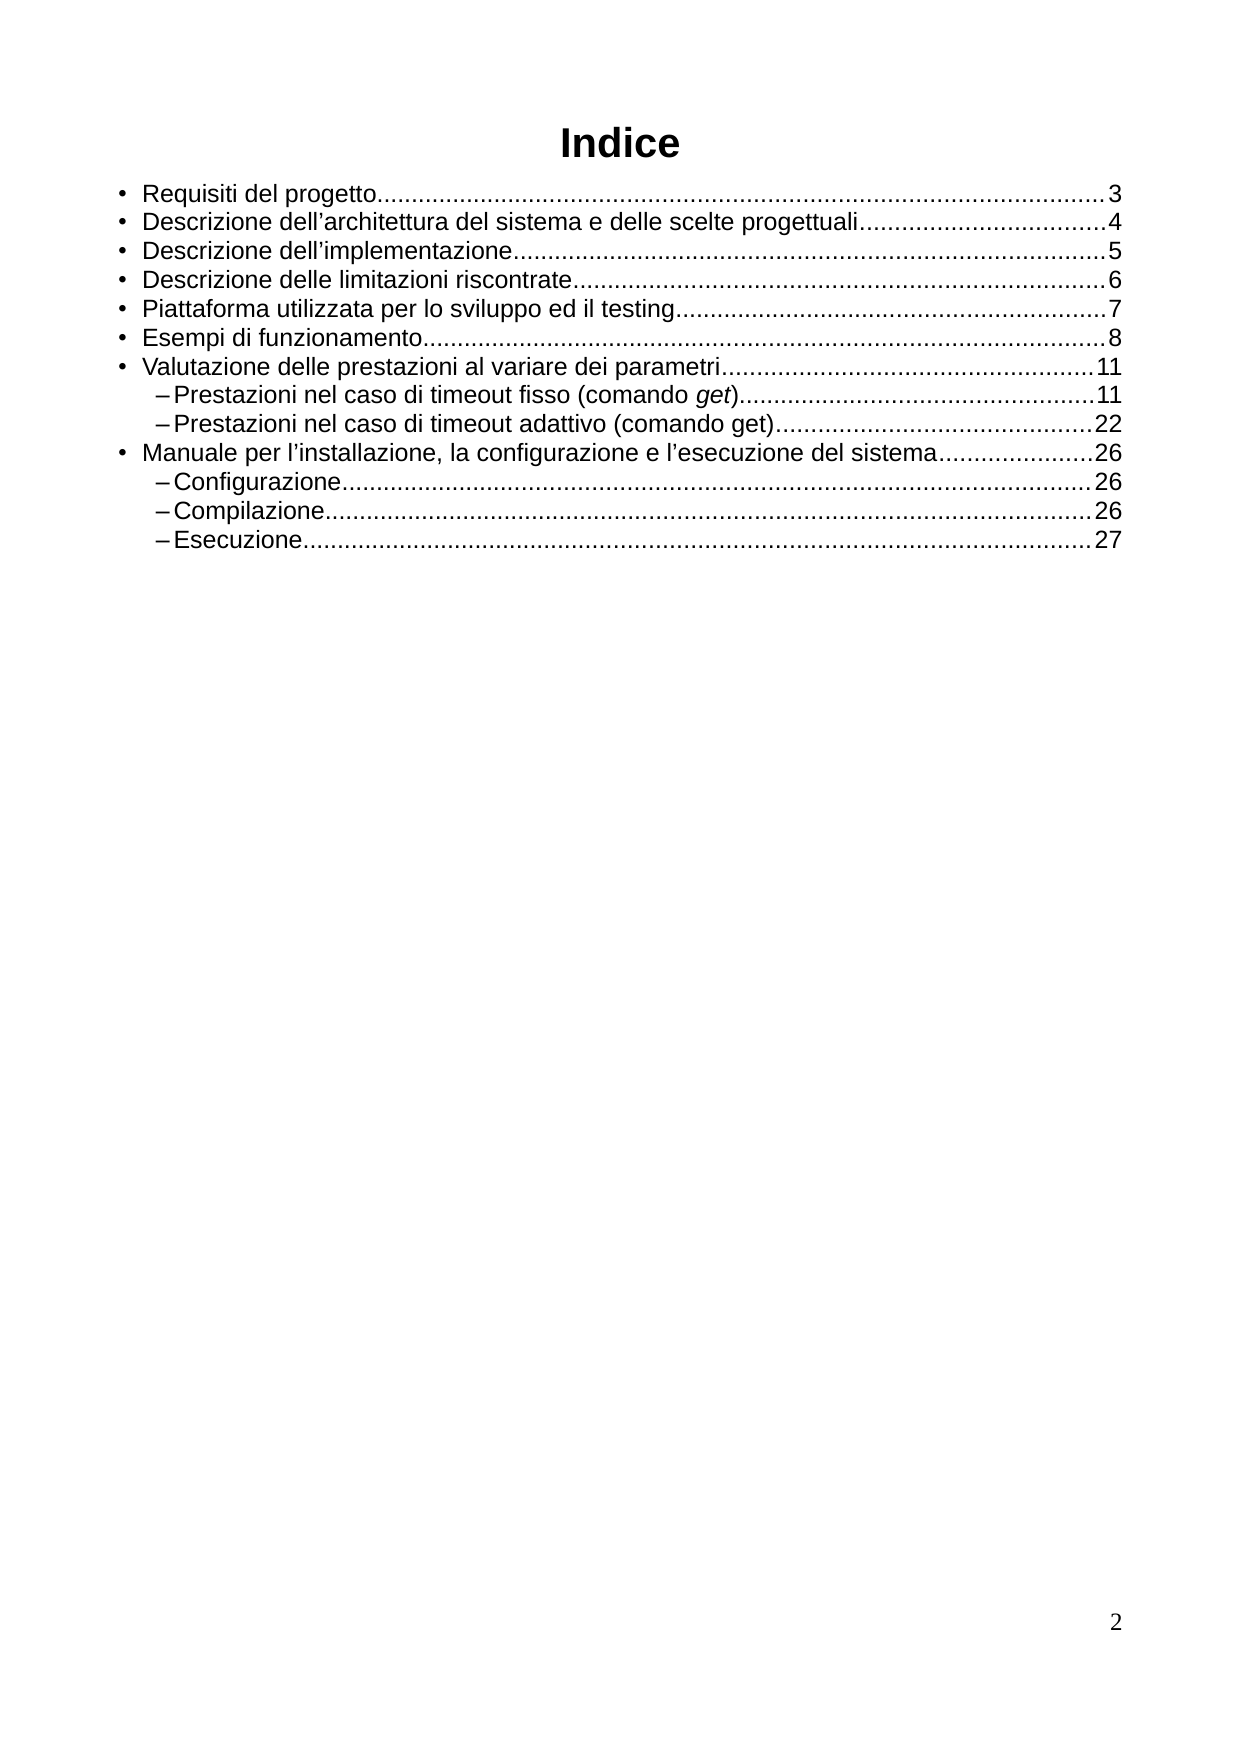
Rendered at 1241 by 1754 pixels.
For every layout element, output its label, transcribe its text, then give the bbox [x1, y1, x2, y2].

list Valutazione delle prestazioni al variare dei parametri 11 [118, 352, 1122, 381]
list Descrizione dell’architettura del sistema e delle scelte progettuali 4 [118, 207, 1122, 236]
list Configurazione 26 [156, 467, 1122, 496]
list Manuale per l’installazione, la configurazione e l’esecuzione del sistema 26 [118, 438, 1122, 467]
subtitle Indice [118, 118, 1122, 166]
list Piattaforma utilizzata per lo sviluppo ed il testing 7 [118, 294, 1122, 323]
list Descrizione delle limitazioni riscontrate 6 [118, 265, 1122, 294]
list Requisiti del progetto 3 [118, 178, 1122, 207]
list Esempi di funzionamento 8 [118, 323, 1122, 352]
list Compilazione 26 [156, 496, 1122, 525]
list Descrizione dell’implementazione 5 [118, 236, 1122, 265]
list Prestazioni nel caso di timeout fisso (comando get) 11 [156, 381, 1122, 409]
list Esecuzione 27 [156, 525, 1122, 554]
list Prestazioni nel caso di timeout adattivo (comando get) 22 [156, 409, 1122, 438]
